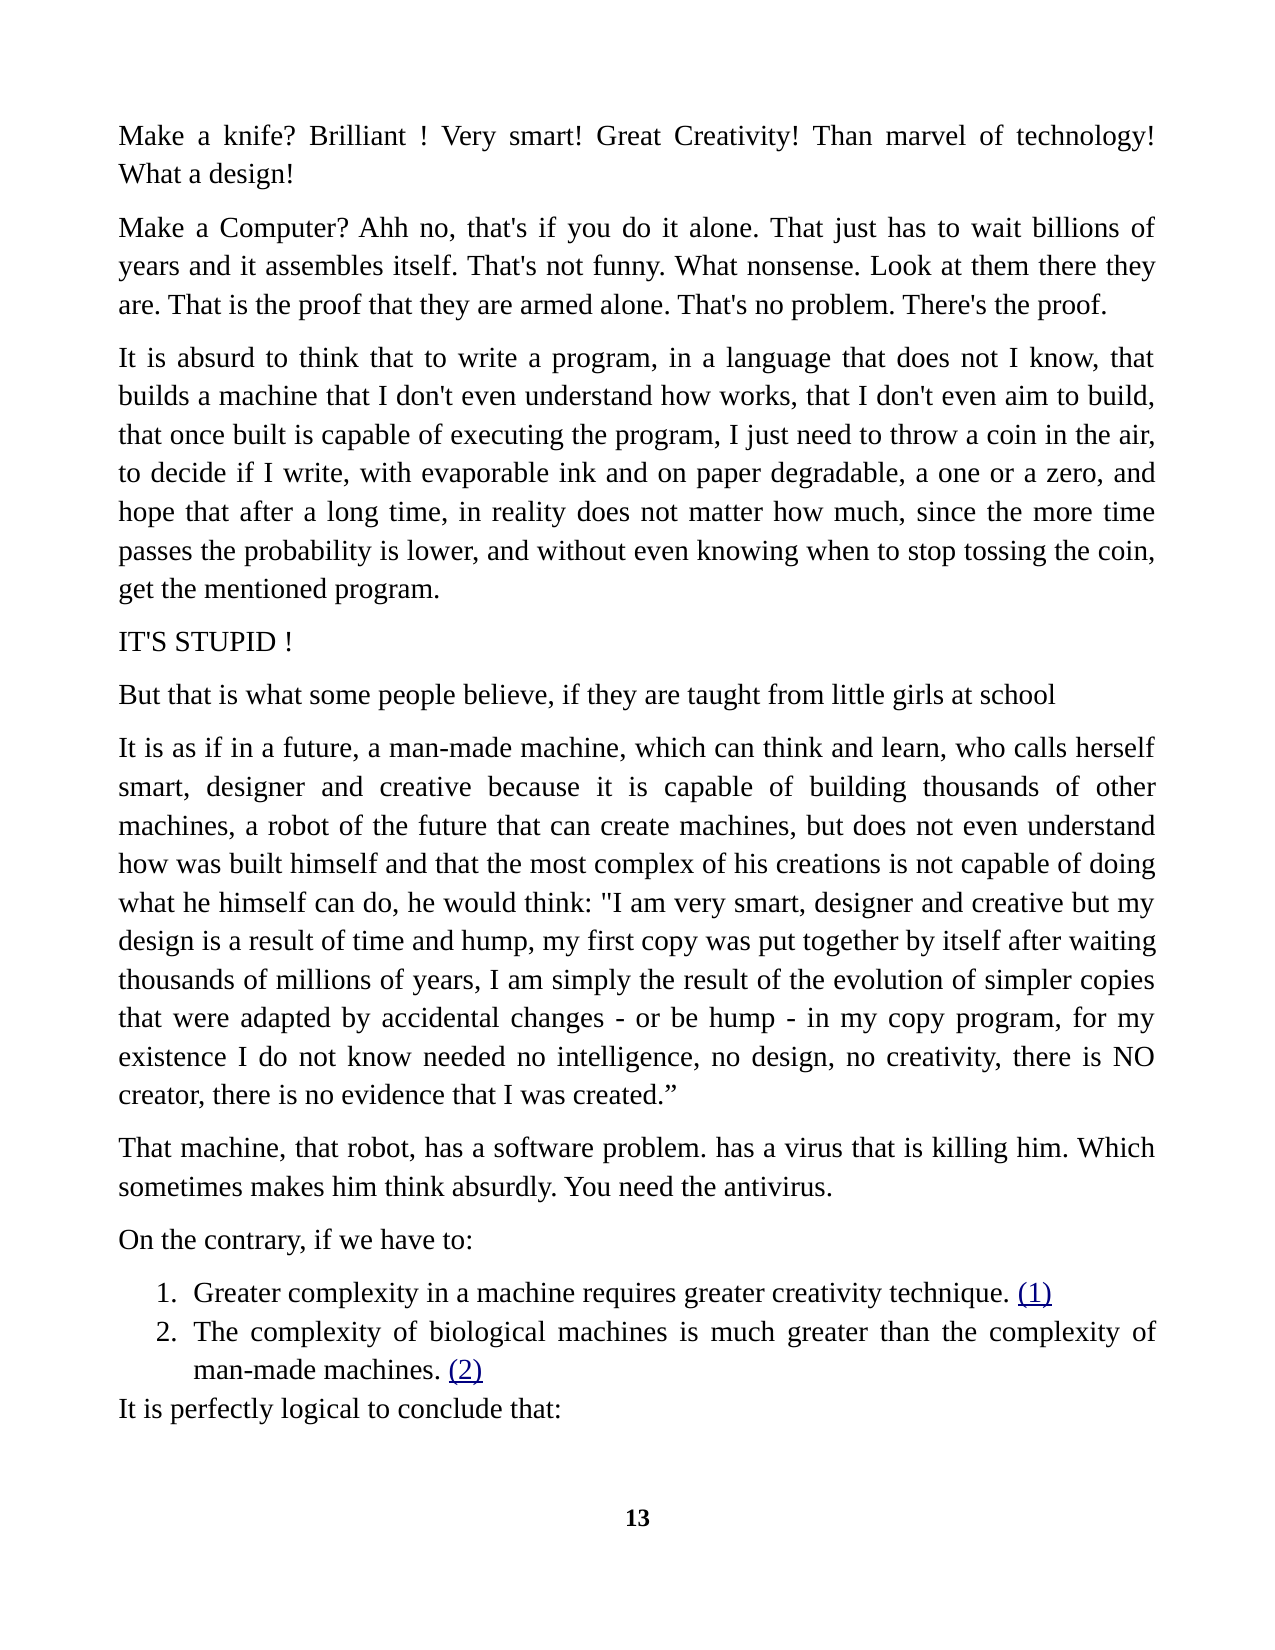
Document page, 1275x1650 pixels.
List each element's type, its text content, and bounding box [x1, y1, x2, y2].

text But that is what some people believe, if they are taught from little girls at school [118, 677, 1157, 711]
text Make a knife? Brilliant ! Very smart! Great Creativity! Than marvel of technology! What a design! [118, 118, 1157, 190]
text IT'S STUPID ! [118, 624, 1157, 658]
text It is absurd to think that to write a program, in a language that does not I know, that builds a machine that I don't even understand how works, that I don't even aim to build, that once built is capable of executing the program, I just need to throw a coin in the air, to decide if I write, with evaporable ink and on paper degradable, a one or a zero, and hope that after a long time, in reality does not matter how much, since the more time passes the probability is lower, and without even knowing when to stop tossing the coin, get the mentioned program. [118, 340, 1157, 605]
text That machine, that robot, has a software problem. has a virus that is killing him. Which sometimes makes him think absurdly. You need the antivirus. [118, 1131, 1157, 1203]
list Greater complexity in a machine requires greater creativity technique. (1) [156, 1275, 1157, 1309]
text It is perfectly logical to conclude that: [118, 1391, 1157, 1424]
text Make a Computer? Ahh no, that's if you do it alone. That just has to wait billions of years and it assembles itself. That's not funny. What nonsense. Look at them there they are. That is the proof that they are armed alone. That's no problem. There's the proof. [118, 210, 1157, 320]
text It is as if in a future, a man-made machine, which can think and learn, who calls herself smart, designer and creative because it is capable of building thousands of other machines, a robot of the future that can create machines, but does not even understand how was built himself and that the most complex of his creations is not capable of doing what he himself can do, he would think: "I am very smart, designer and creative but my design is a result of time and hump, my first copy was put together by itself after waiting thousands of millions of years, I am simply the result of the evolution of simpler copies that were adapted by accidental changes - or be hump - in my copy program, for my existence I do not know needed no intelligence, no design, no creativity, there is NO creator, there is no evidence that I was created.” [118, 731, 1157, 1111]
list The complexity of biological machines is much greater than the complexity of man-made machines. (2) [156, 1314, 1157, 1386]
text On the contrary, if we have to: [118, 1222, 1157, 1256]
